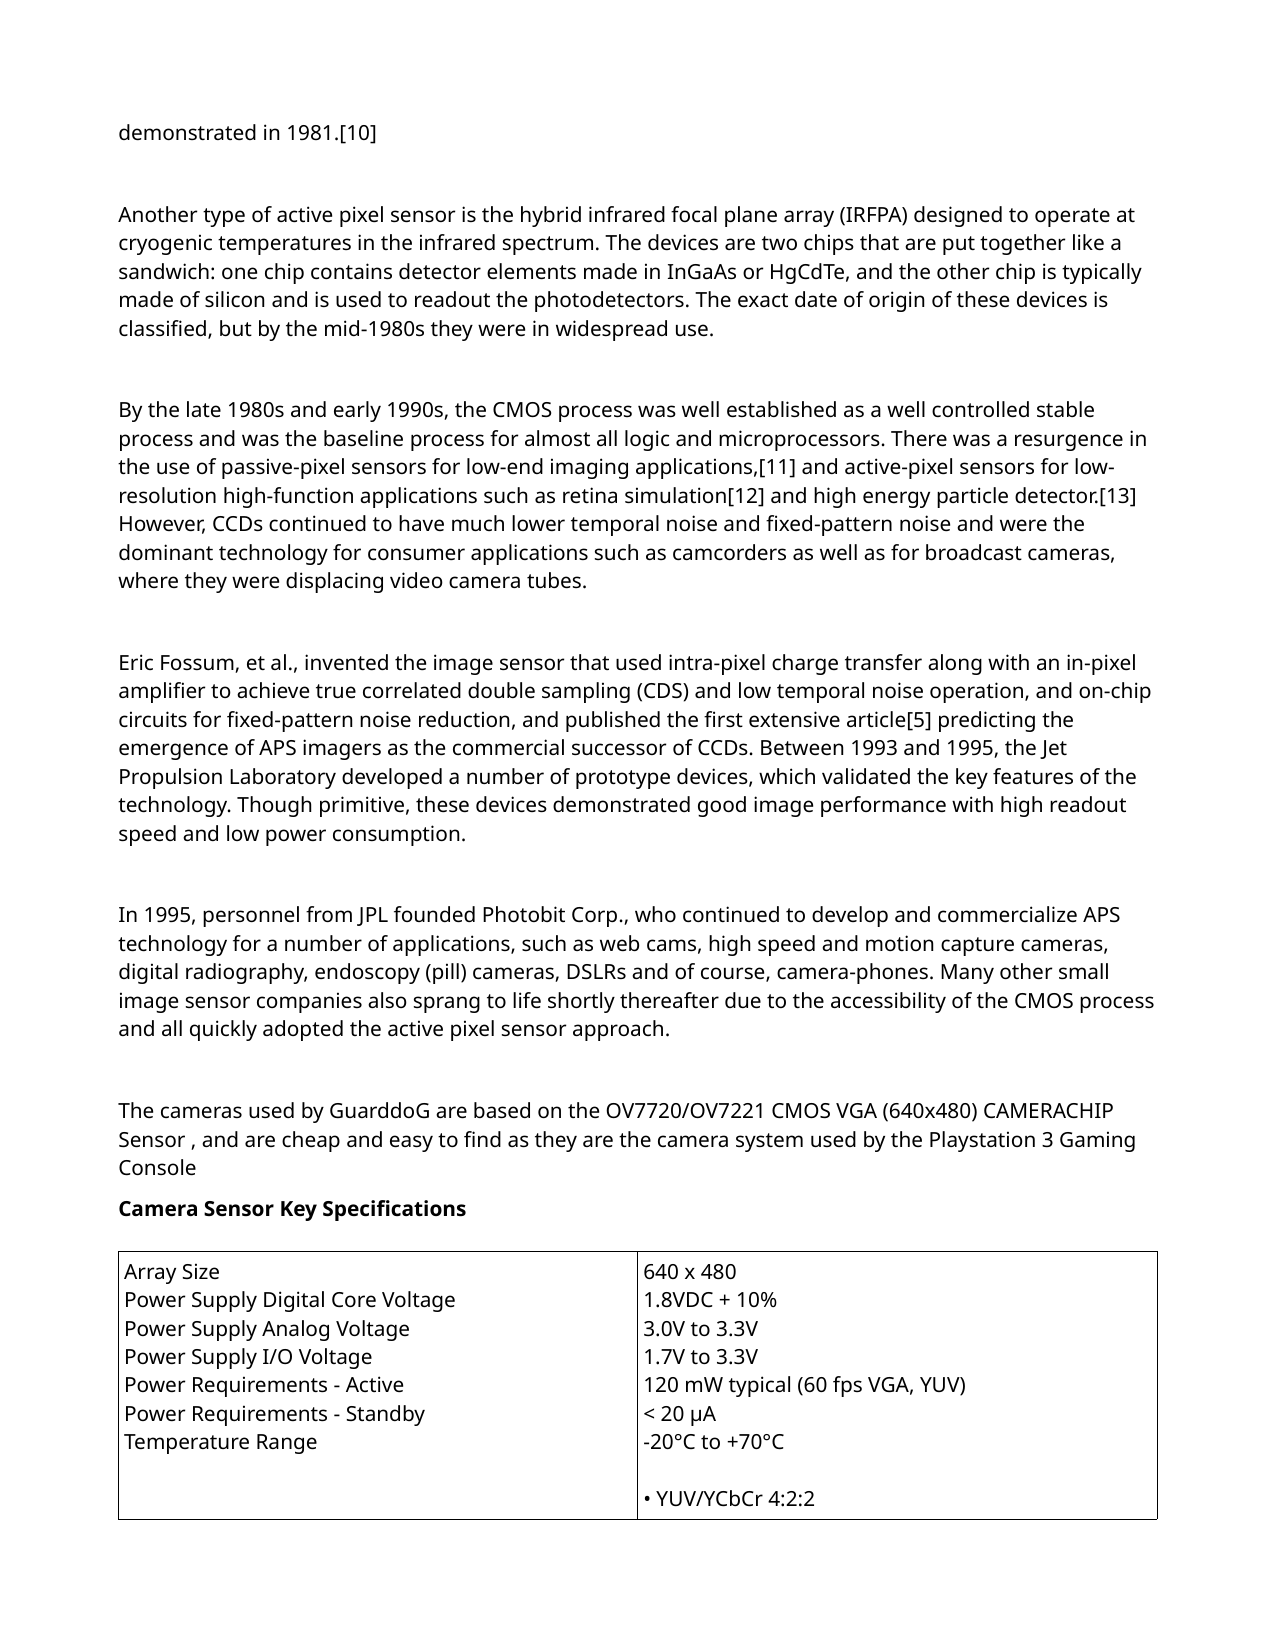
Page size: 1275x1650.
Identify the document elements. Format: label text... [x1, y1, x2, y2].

text demonstrated in 1981.[10] [118, 118, 1157, 147]
text Another type of active pixel sensor is the hybrid infrared focal plane array (IRFPA) designed to operate at cryogenic temperatures in the infrared spectrum. The devices are two chips that are put together like a sandwich: one chip contains detector elements made in InGaAs or HgCdTe, and the other chip is typically made of silicon and is used to readout the photodetectors. The exact date of origin of these devices is classified, but by the mid-1980s they were in widespread use. [118, 200, 1157, 342]
table_header Array Size Power Supply Digital Core Voltage Power Supply Analog Voltage Power Supply I/O Voltage Power Requirements - Active Power Requirements - Standby Temperature Range [119, 1252, 637, 1518]
text Camera Sensor Key Specifications [118, 1194, 1157, 1222]
text By the late 1980s and early 1990s, the CMOS process was well established as a well controlled stable process and was the baseline process for almost all logic and microprocessors. There was a resurgence in the use of passive-pixel sensors for low-end imaging applications,[11] and active-pixel sensors for low-resolution high-function applications such as retina simulation[12] and high energy particle detector.[13] However, CCDs continued to have much lower temporal noise and fixed-pattern noise and were the dominant technology for consumer applications such as camcorders as well as for broadcast cameras, where they were displacing video camera tubes. [118, 396, 1157, 595]
text In 1995, personnel from JPL founded Photobit Corp., who continued to develop and commercialize APS technology for a number of applications, such as web cams, high speed and motion capture cameras, digital radiography, endoscopy (pill) cameras, DSLRs and of course, camera-phones. Many other small image sensor companies also sprang to life shortly thereafter due to the accessibility of the CMOS process and all quickly adopted the active pixel sensor approach. [118, 901, 1157, 1043]
table_header 640 x 480 1.8VDC + 10% 3.0V to 3.3V 1.7V to 3.3V 120 mW typical (60 fps VGA, YUV) < 20 μA -20°C to +70°C • YUV/YCbCr 4:2:2 [638, 1252, 1157, 1518]
text The cameras used by GuarddoG are based on the OV7720/OV7221 CMOS VGA (640x480) CAMERACHIP Sensor , and are cheap and easy to find as they are the camera system used by the Playstation 3 Gaming Console [118, 1096, 1157, 1182]
text Eric Fossum, et al., invented the image sensor that used intra-pixel charge transfer along with an in-pixel amplifier to achieve true correlated double sampling (CDS) and low temporal noise operation, and on-chip circuits for fixed-pattern noise reduction, and published the first extensive article[5] predicting the emergence of APS imagers as the commercial successor of CCDs. Between 1993 and 1995, the Jet Propulsion Laboratory developed a number of prototype devices, which validated the key features of the technology. Though primitive, these devices demonstrated good image performance with high readout speed and low power consumption. [118, 648, 1157, 847]
